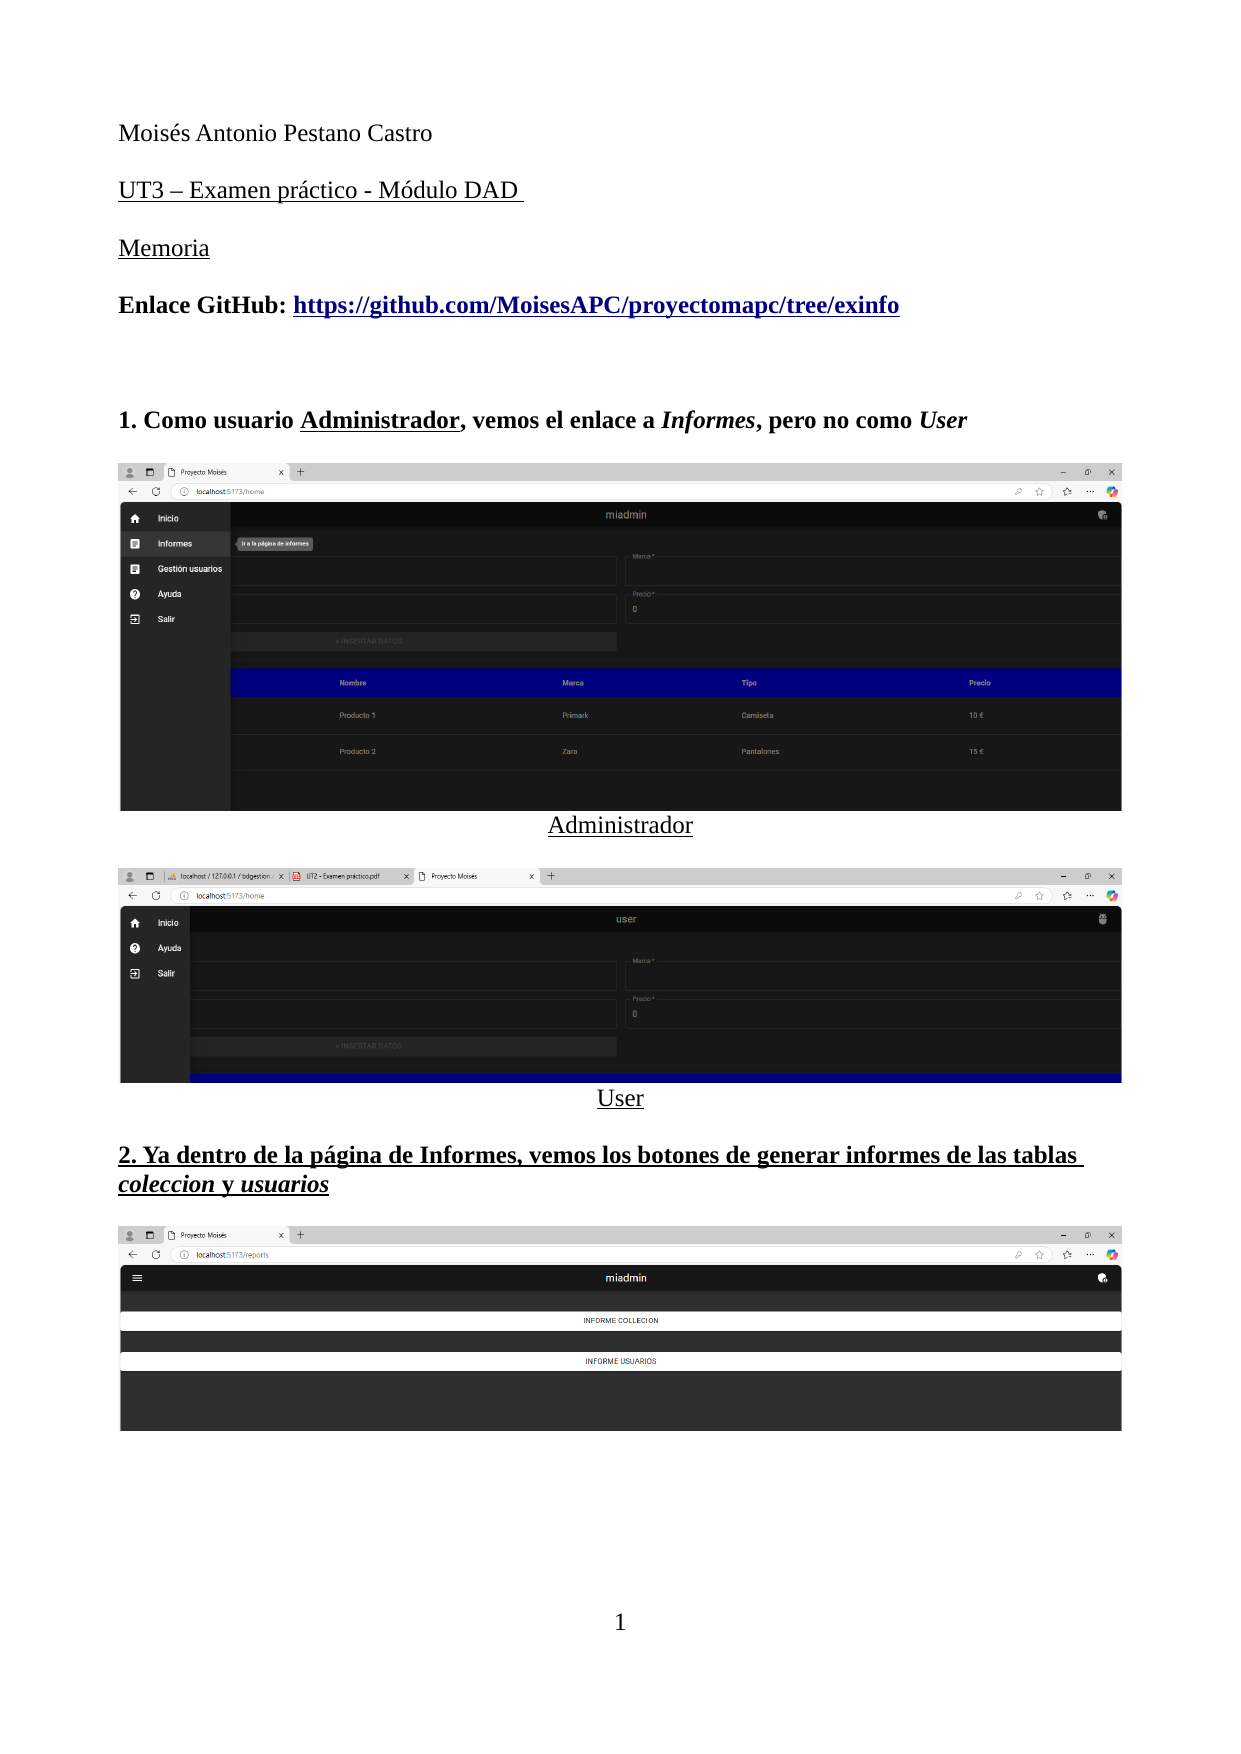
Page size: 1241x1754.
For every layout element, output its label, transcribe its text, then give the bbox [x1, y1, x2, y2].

picture [118, 1226, 1123, 1431]
text User [118, 1083, 1122, 1112]
text Administrador [118, 811, 1122, 839]
text Moisés Antonio Pestano Castro [118, 118, 1122, 147]
text Memoria [118, 233, 1122, 262]
text 1. Como usuario Administrador, vemos el enlace a Informes, pero no como User [118, 406, 1122, 434]
text 2. Ya dentro de la página de Informes, vemos los botones de generar informes de las tablas coleccion y usuarios [118, 1140, 1122, 1198]
text UT3 – Examen práctico - Módulo DAD [118, 176, 1122, 204]
picture [118, 463, 1123, 811]
text Enlace GitHub: https://github.com/MoisesAPC/proyectomapc/tree/exinfo [118, 291, 1122, 319]
picture [118, 868, 1123, 1083]
